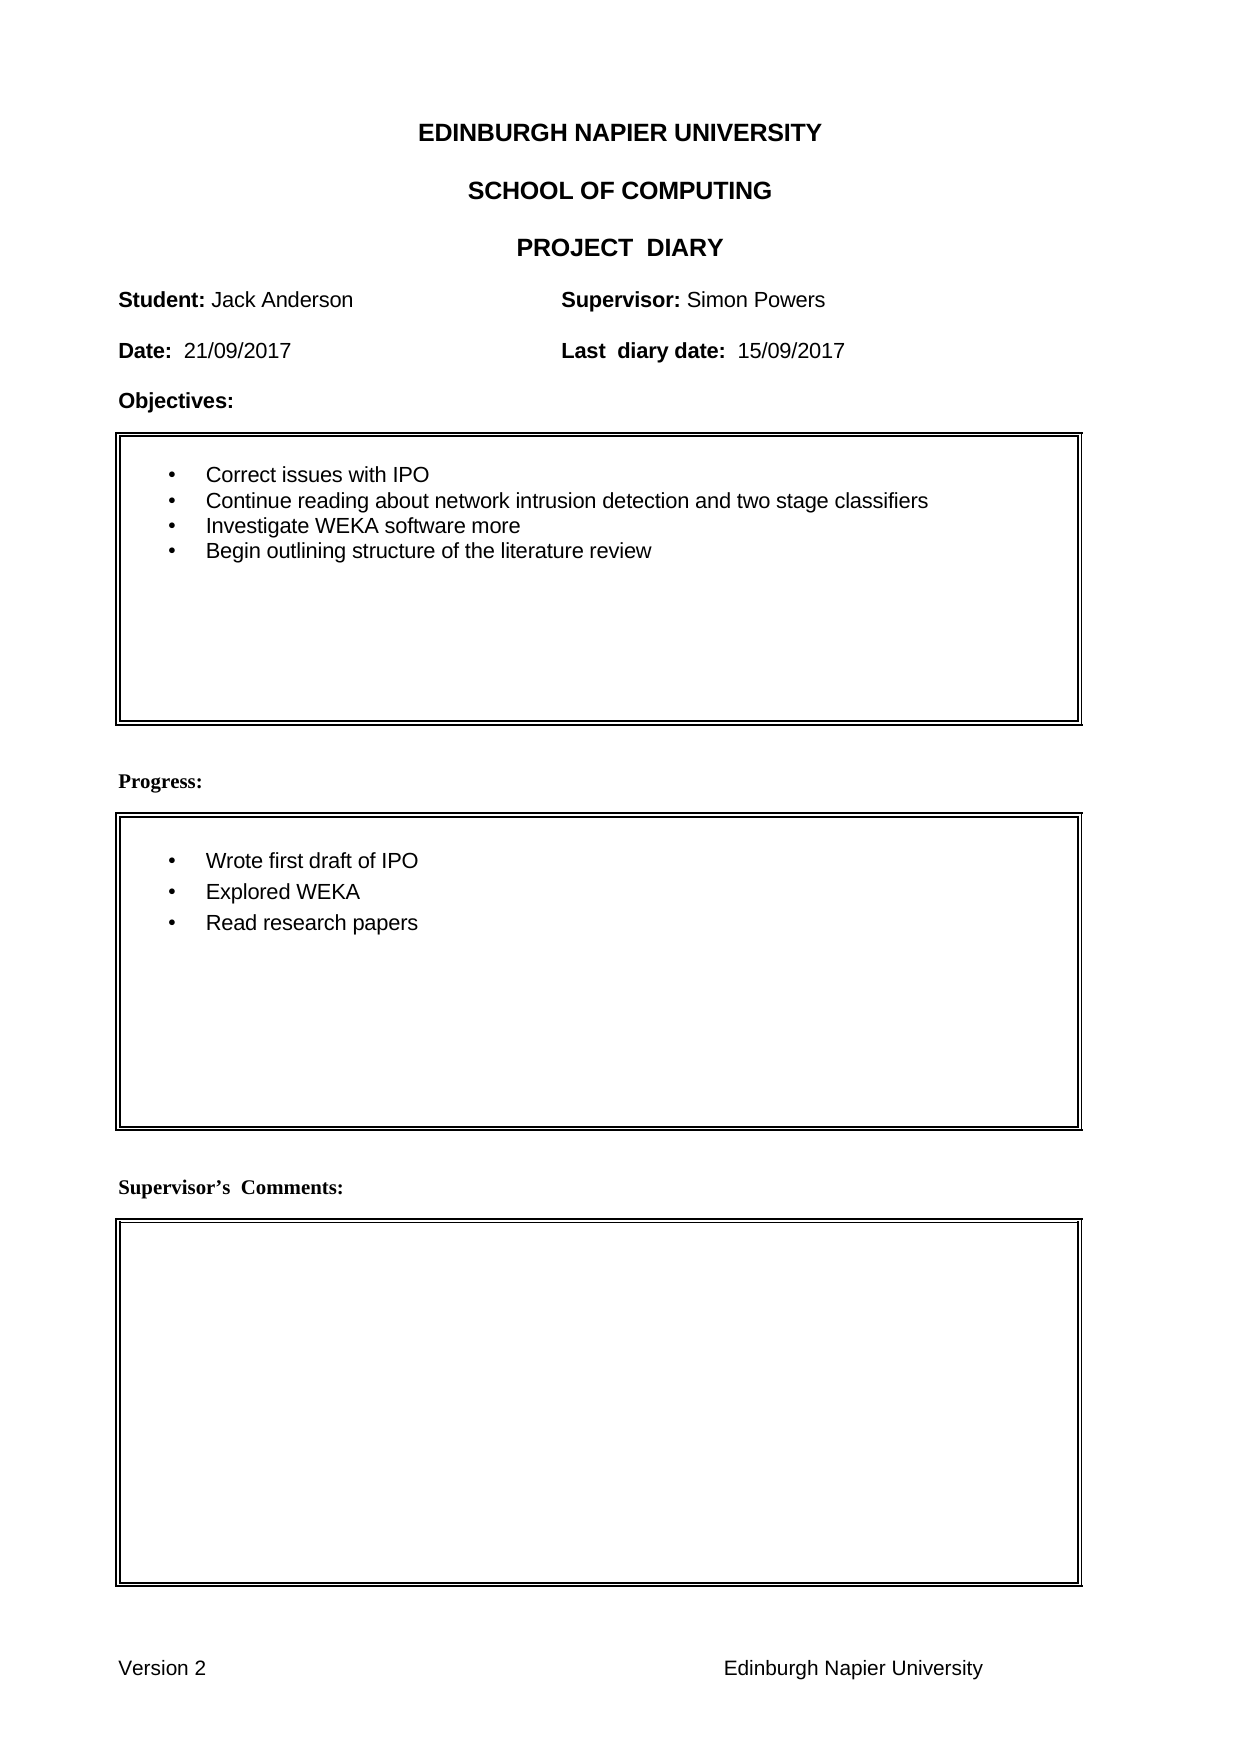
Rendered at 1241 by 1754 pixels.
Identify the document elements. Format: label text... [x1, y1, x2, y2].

text SCHOOL OF COMPUTING [118, 176, 1122, 204]
text Date: 21/09/2017 Last diary date: 15/09/2017 [118, 337, 1122, 363]
text Progress: [118, 769, 1122, 793]
text PROJECT DIARY [118, 233, 1122, 262]
subtitle EDINBURGH NAPIER UNIVERSITY [118, 118, 1122, 147]
table_header Wrote first draft of IPO Explored WEKA Read research papers [121, 818, 1077, 1126]
text Supervisor’s Comments: [118, 1175, 1122, 1199]
text Objectives: [118, 388, 1122, 413]
table_header [121, 1223, 1077, 1582]
table_header Correct issues with IPO Continue reading about network intrusion detection and two stage classifiers Investigate WEKA software more Begin outlining structure of the literature review [121, 437, 1077, 720]
text Student: Jack Anderson Supervisor: Simon Powers [118, 287, 1122, 312]
